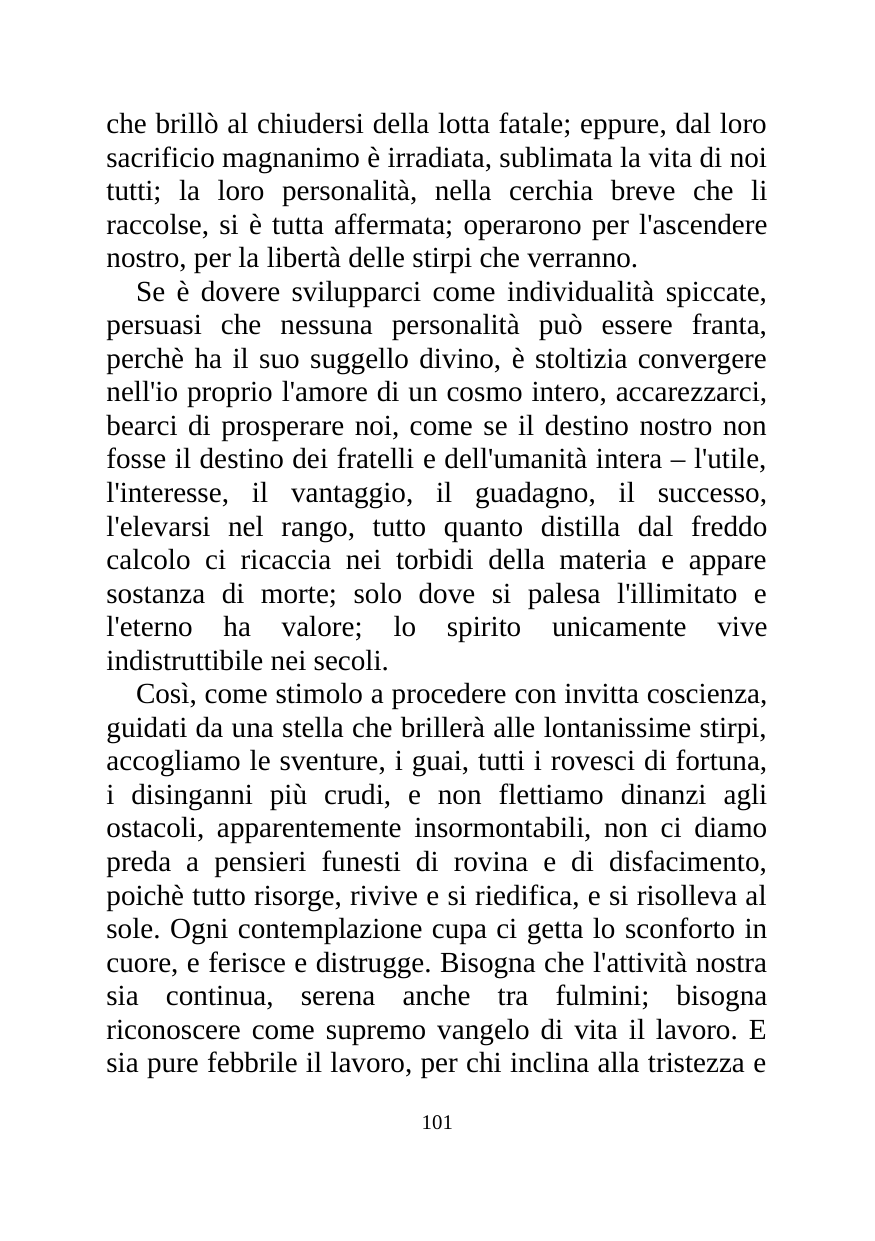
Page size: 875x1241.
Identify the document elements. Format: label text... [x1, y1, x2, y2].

text che brillò al chiudersi della lotta fatale; eppure, dal loro sacrificio magnanimo è irradiata, sublimata la vita di noi tutti; la loro personalità, nella cerchia breve che li raccolse, si è tutta affermata; operarono per l'ascendere nostro, per la libertà delle stirpi che verranno. [106, 106, 768, 274]
text Così, come stimolo a procedere con invitta coscienza, guidati da una stella che brillerà alle lontanissime stirpi, accogliamo le sventure, i guai, tutti i rovesci di fortuna, i disinganni più crudi, e non flettiamo dinanzi agli ostacoli, apparentemente insormontabili, non ci diamo preda a pensieri funesti di rovina e di disfacimento, poichè tutto risorge, rivive e si riedifica, e si risolleva al sole. Ogni contemplazione cupa ci getta lo sconforto in cuore, e ferisce e distrugge. Bisogna che l'attività nostra sia continua, serena anche tra fulmini; bisogna riconoscere come supremo vangelo di vita il lavoro. E sia pure febbrile il lavoro, per chi inclina alla tristezza e [106, 676, 768, 1079]
text Se è dovere svilupparci come individualità spiccate, persuasi che nessuna personalità può essere franta, perchè ha il suo suggello divino, è stoltizia convergere nell'io proprio l'amore di un cosmo intero, accarezzarci, bearci di prosperare noi, come se il destino nostro non fosse il destino dei fratelli e dell'umanità intera – l'utile, l'interesse, il vantaggio, il guadagno, il successo, l'elevarsi nel rango, tutto quanto distilla dal freddo calcolo ci ricaccia nei torbidi della materia e appare sostanza di morte; solo dove si palesa l'illimitato e l'eterno ha valore; lo spirito unicamente vive indistruttibile nei secoli. [106, 274, 768, 676]
